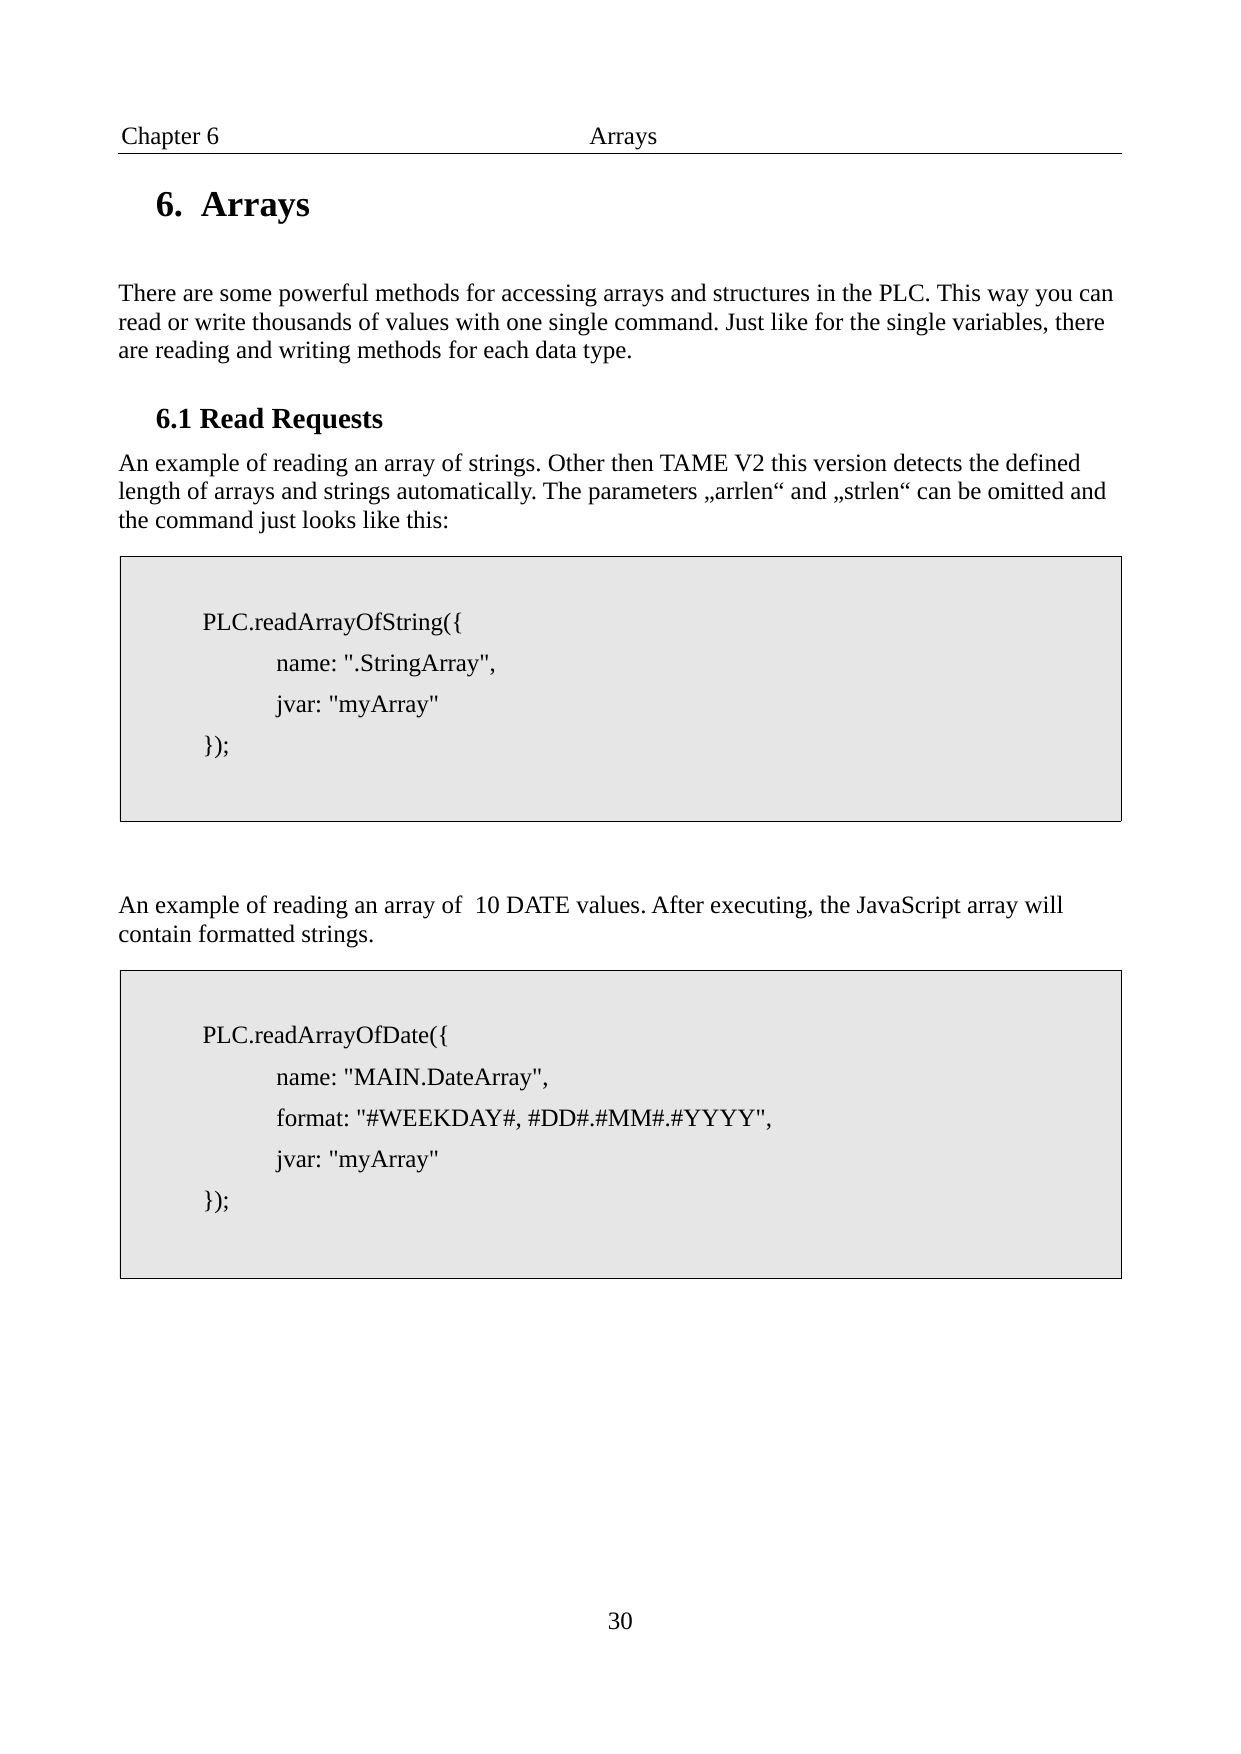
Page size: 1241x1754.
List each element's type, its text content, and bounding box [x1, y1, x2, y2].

text An example of reading an array of 10 DATE values. After executing, the JavaScript array will contain formatted strings. [118, 890, 1122, 948]
text jvar: "myArray" [128, 689, 1112, 718]
text jvar: "myArray" [128, 1144, 1112, 1173]
text PLC.readArrayOfDate({ [128, 1020, 1112, 1049]
subtitle Arrays [156, 182, 1122, 224]
text There are some powerful methods for accessing arrays and structures in the PLC. This way you can read or write thousands of values with one single command. Just like for the single variables, there are reading and writing methods for each data type. [118, 278, 1122, 364]
text PLC.readArrayOfString({ [128, 607, 1112, 635]
text An example of reading an array of strings. Other then TAME V2 this version detects the defined length of arrays and strings automatically. The parameters „arrlen“ and „strlen“ can be omitted and the command just looks like this: [118, 448, 1122, 534]
text name: "MAIN.DateArray", [128, 1062, 1112, 1090]
subtitle 6.1 Read Requests [156, 402, 1122, 435]
text }); [128, 1185, 1112, 1214]
text name: ".StringArray", [128, 648, 1112, 677]
text format: "#WEEKDAY#, #DD#.#MM#.#YYYY", [128, 1103, 1112, 1132]
text }); [128, 730, 1112, 759]
